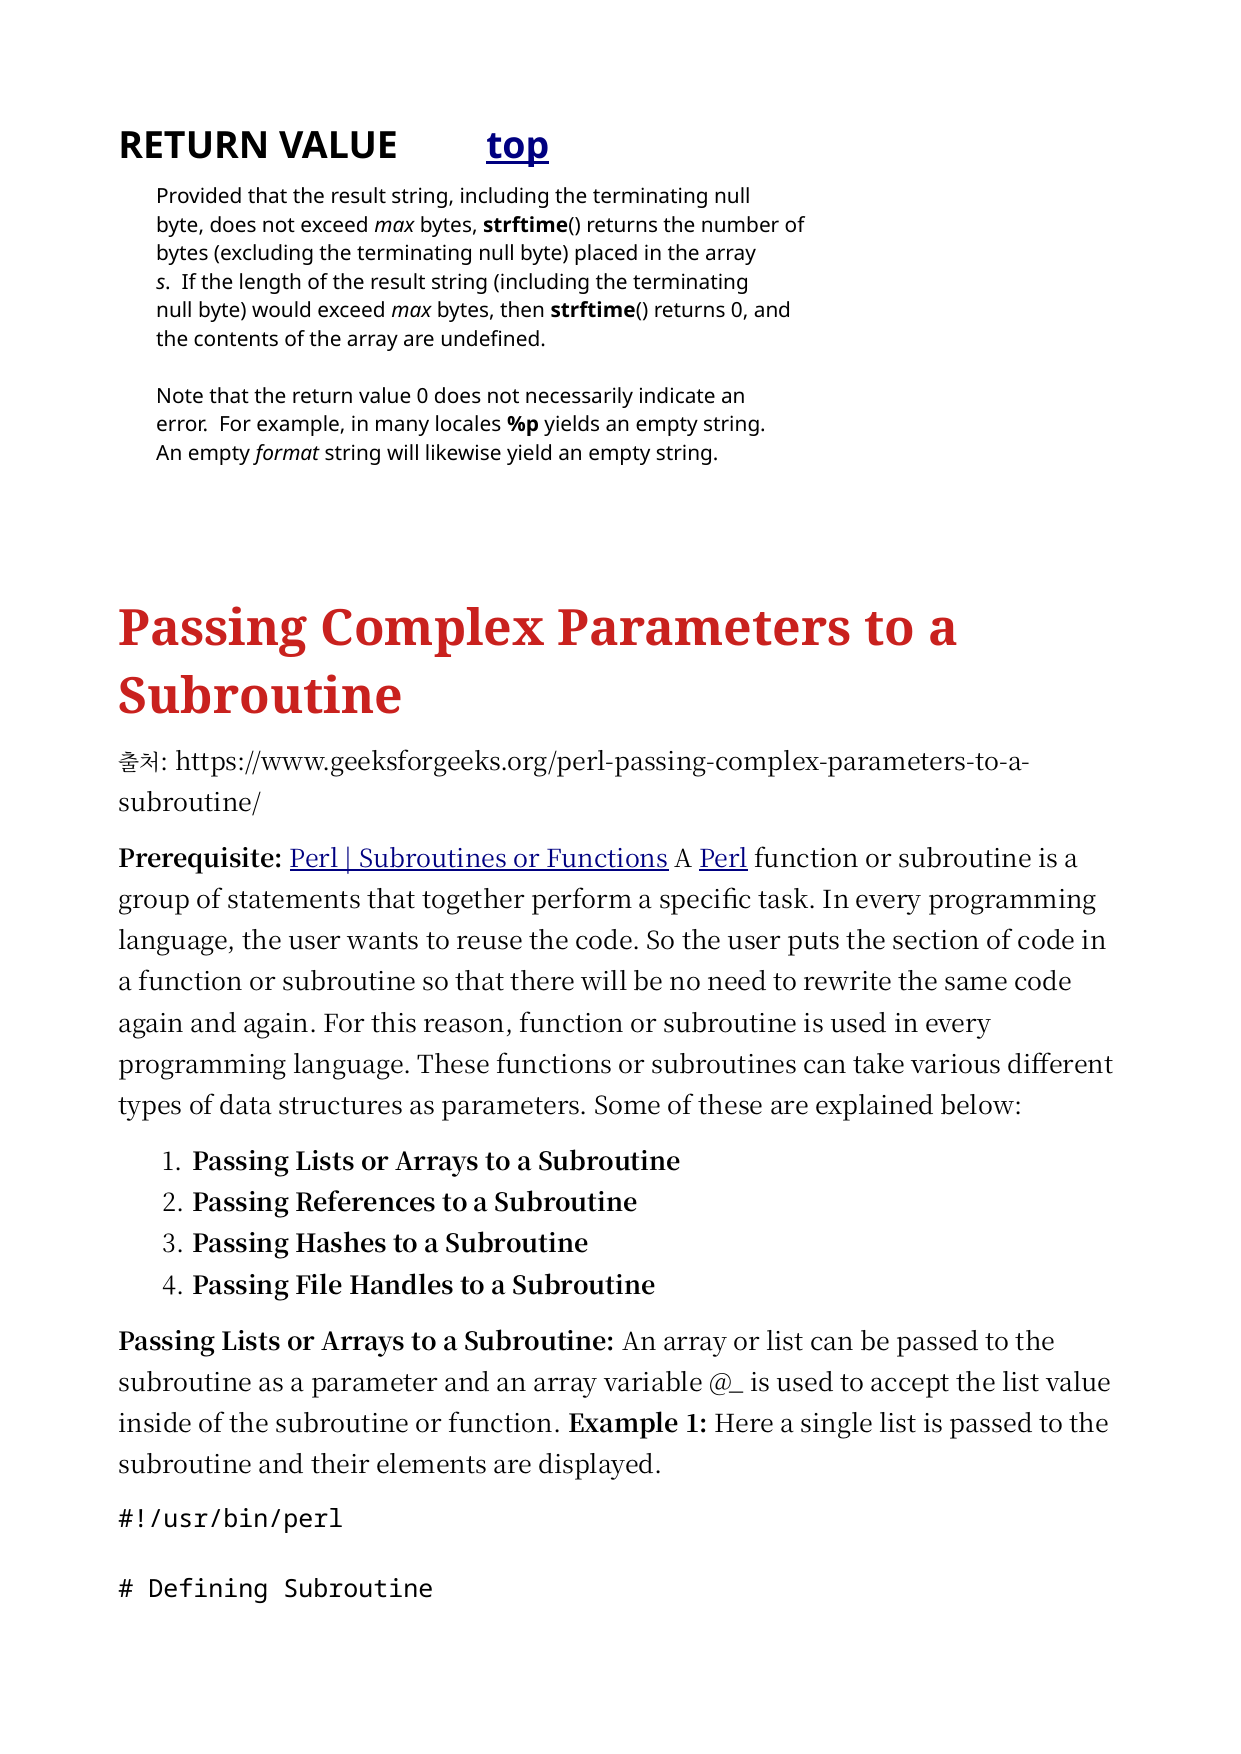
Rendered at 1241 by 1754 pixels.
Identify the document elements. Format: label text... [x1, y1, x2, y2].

list Passing References to a Subroutine [162, 1183, 1122, 1219]
subtitle RETURN VALUE top [118, 118, 1122, 169]
list Passing File Handles to a Subroutine [162, 1265, 1122, 1301]
subtitle Passing Complex Parameters to a Subroutine [118, 592, 1122, 729]
table_header #!/usr/bin/perl # Defining Subroutine [118, 1501, 1110, 1605]
text Prerequisite: Perl | Subroutines or Functions A Perl function or subroutine is a group of statements that together perform a specific task. In every programming language, the user wants to reuse the code. So the user puts the section of code in a function or subroutine so that there will be no need to rewrite the same code again and again. For this reason, function or subroutine is used in every programming language. These functions or subroutines can take various different types of data structures as parameters. Some of these are explained below: [118, 838, 1122, 1122]
text 출처: https://www.geeksforgeeks.org/perl-passing-complex-parameters-to-a-subroutine/ [118, 741, 1122, 818]
text Note that the return value 0 does not necessarily indicate an [118, 381, 1122, 409]
text error. For example, in many locales %p yields an empty string. [118, 409, 1122, 438]
text bytes (excluding the terminating null byte) placed in the array [118, 238, 1122, 267]
text An empty format string will likewise yield an empty string. [118, 438, 1122, 466]
text null byte) would exceed max bytes, then strftime() returns 0, and [118, 295, 1122, 324]
text the contents of the array are undefined. [118, 324, 1122, 352]
list Passing Hashes to a Subroutine [162, 1224, 1122, 1260]
text s. If the length of the result string (including the terminating [118, 267, 1122, 295]
text Provided that the result string, including the terminating null [118, 182, 1122, 210]
list Passing Lists or Arrays to a Subroutine [162, 1142, 1122, 1177]
text Passing Lists or Arrays to a Subroutine: An array or list can be passed to the subroutine as a parameter and an array variable @_ is used to accept the list value inside of the subroutine or function. Example 1: Here a single list is passed to the subroutine and their elements are displayed. [118, 1321, 1122, 1481]
text byte, does not exceed max bytes, strftime() returns the number of [118, 210, 1122, 238]
